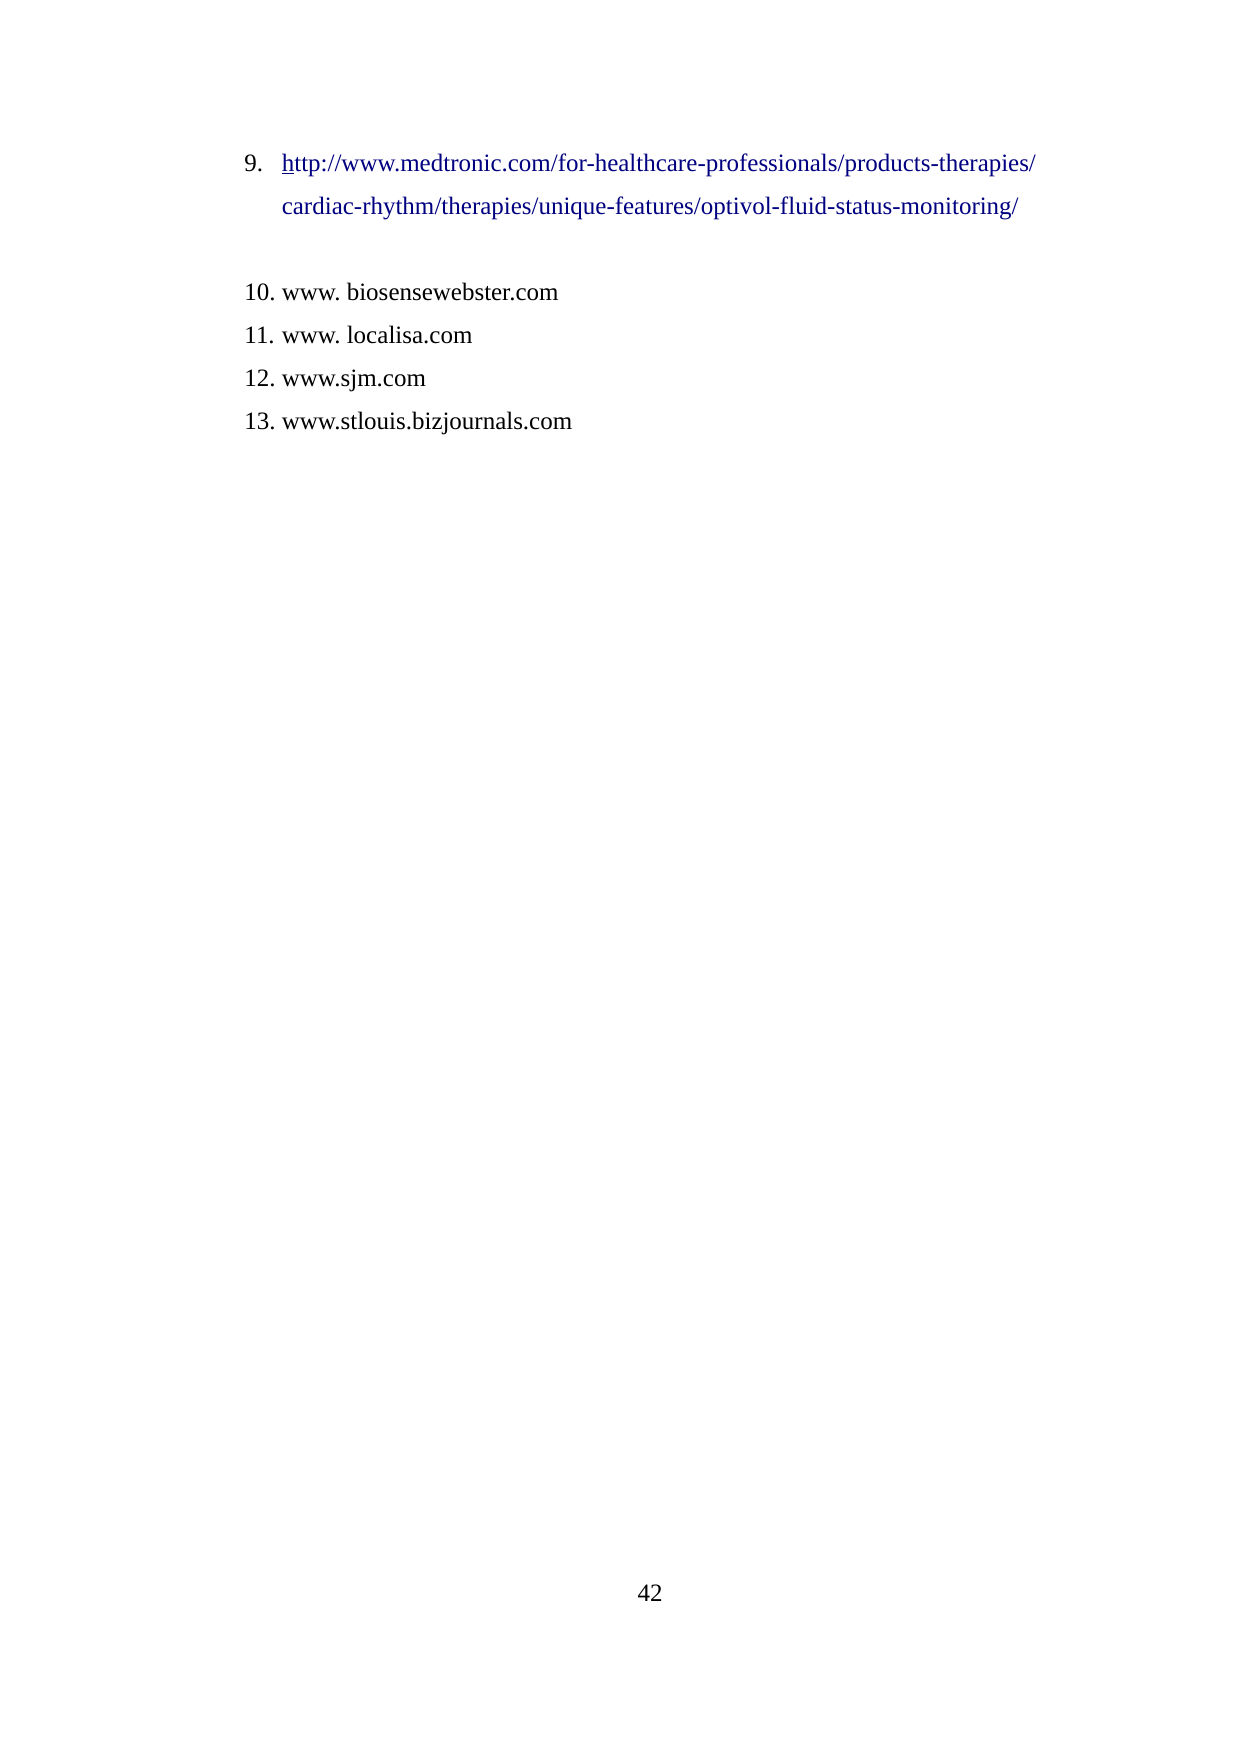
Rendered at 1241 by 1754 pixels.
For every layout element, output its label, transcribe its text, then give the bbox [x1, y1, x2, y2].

list www. localisa.com [244, 320, 1093, 349]
list www. biosensewebster.com [244, 277, 1093, 306]
list www.stlouis.bizjournals.com [244, 406, 1093, 435]
list www.sjm.com [244, 363, 1093, 392]
list http://www.medtronic.com/for-healthcare-professionals/products-therapies/cardiac-rhythm/therapies/unique-features/optivol-fluid-status-monitoring/ [244, 148, 1093, 219]
